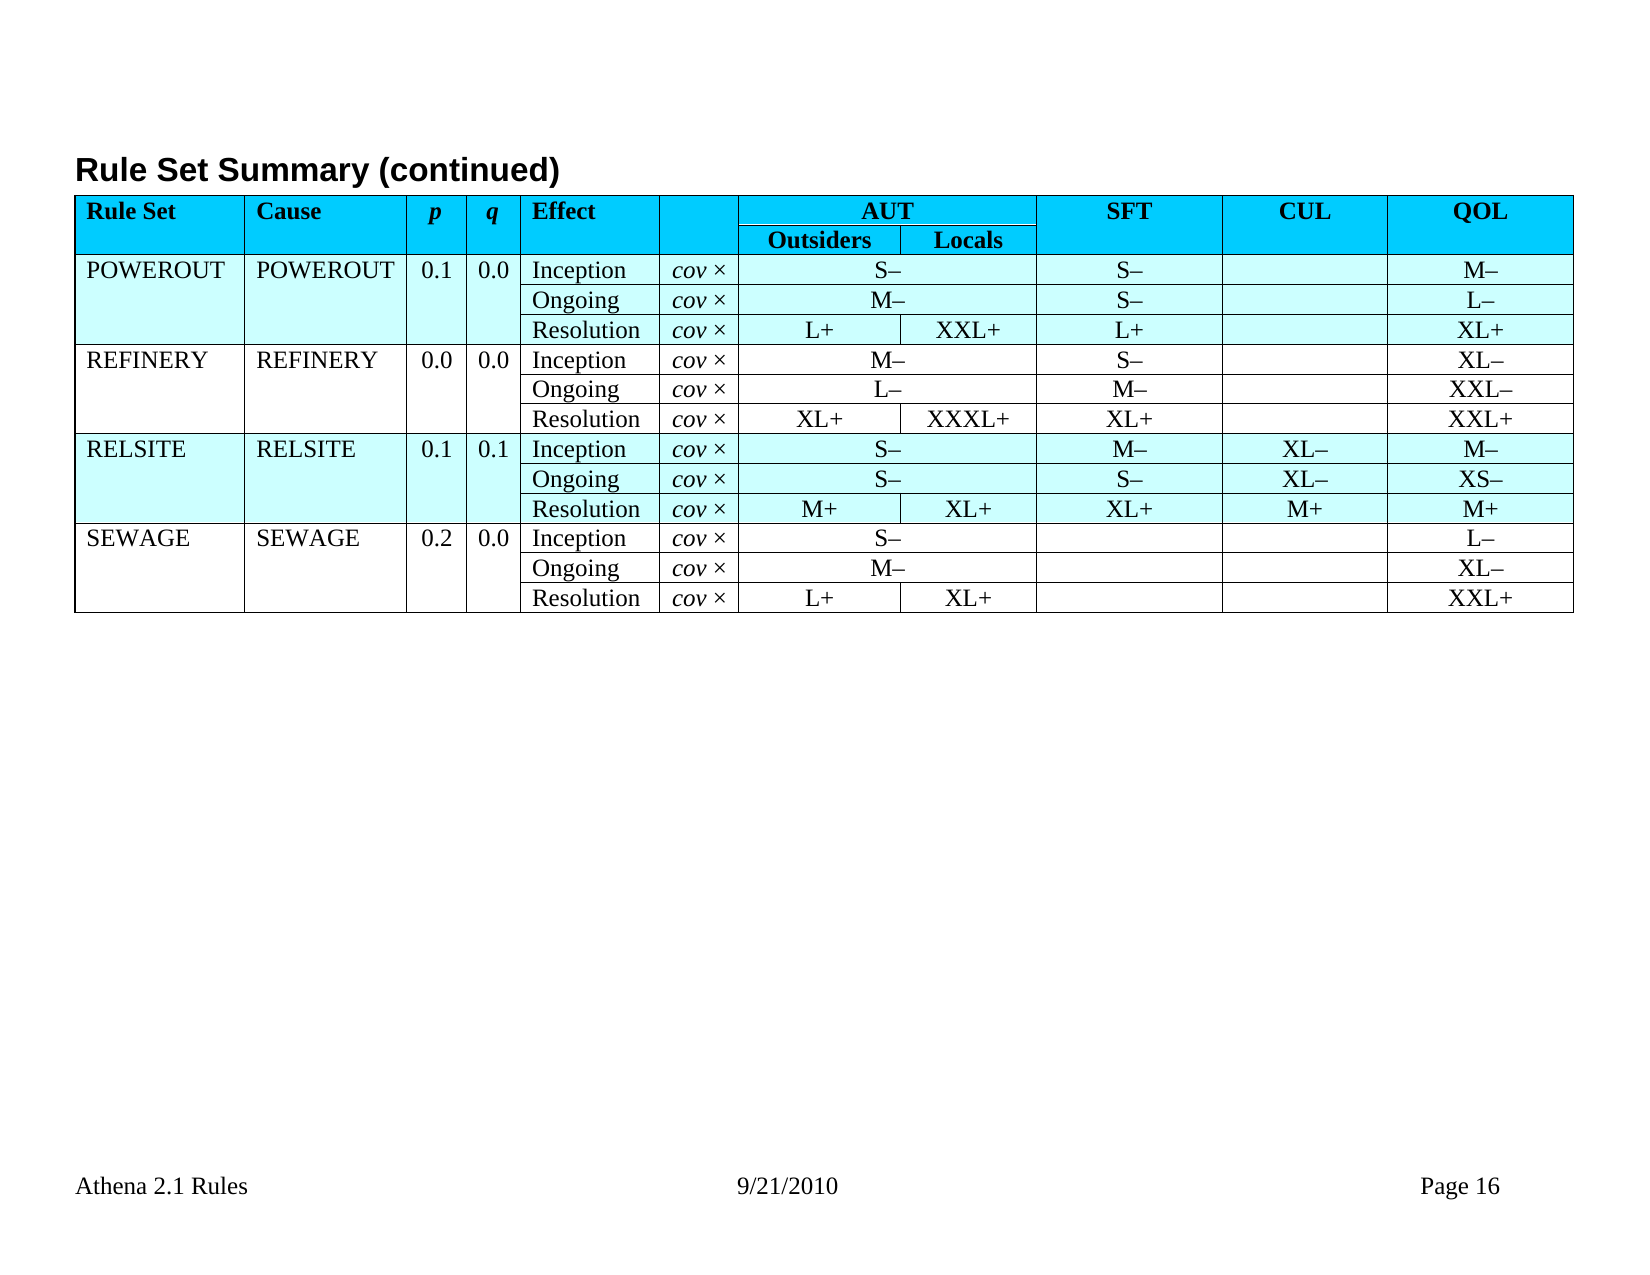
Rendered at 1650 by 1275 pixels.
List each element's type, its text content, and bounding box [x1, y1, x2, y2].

table_cell XL– [1388, 553, 1573, 582]
table_header SFT [1037, 196, 1222, 254]
table_header Rule Set [76, 196, 244, 254]
table_cell RELSITE [76, 434, 244, 522]
table_cell M+ [1223, 494, 1387, 522]
table_cell cov × [660, 583, 738, 612]
table_cell S– [1037, 345, 1222, 373]
table_cell REFINERY [76, 345, 244, 433]
table_cell cov × [660, 553, 738, 582]
table_cell XL+ [739, 404, 900, 433]
table_cell S– [739, 255, 1036, 284]
table_cell L+ [739, 583, 900, 612]
table_cell Inception [521, 434, 659, 463]
table_cell cov × [660, 375, 738, 403]
table_cell Resolution [521, 494, 659, 522]
table_cell XXL– [1388, 375, 1573, 403]
table_cell M– [1388, 434, 1573, 463]
table_header Cause [245, 196, 406, 254]
table_cell L– [1388, 285, 1573, 314]
table_cell XL+ [1388, 315, 1573, 344]
text Rule Set Summary (continued) [75, 150, 1575, 188]
table_cell XL– [1223, 464, 1387, 493]
table_cell [1037, 583, 1222, 612]
table_cell cov × [660, 494, 738, 522]
table_cell POWEROUT [245, 255, 406, 344]
table_cell 0.1 [407, 255, 466, 344]
table_cell [1223, 255, 1387, 284]
table_cell Resolution [521, 404, 659, 433]
table_cell S– [1037, 255, 1222, 284]
table_cell [1037, 524, 1222, 552]
table_cell L– [1388, 524, 1573, 552]
table_cell [1037, 553, 1222, 582]
table_header QOL [1388, 196, 1573, 254]
table_cell M+ [1388, 494, 1573, 522]
table_cell XXL+ [901, 315, 1036, 344]
table_cell [1223, 315, 1387, 344]
table_header AUT [739, 196, 1036, 224]
table_cell POWEROUT [76, 255, 244, 344]
table_cell Ongoing [521, 464, 659, 493]
table_cell M– [1037, 434, 1222, 463]
table_cell XL+ [1037, 404, 1222, 433]
table_cell SEWAGE [76, 524, 244, 612]
table_cell 0.1 [407, 434, 466, 522]
table_cell 0.0 [407, 345, 466, 433]
table_cell Inception [521, 255, 659, 284]
table_cell S– [739, 434, 1036, 463]
table_cell Outsiders [739, 226, 900, 254]
table_header p [407, 196, 466, 254]
table_cell [1223, 285, 1387, 314]
table_cell M+ [739, 494, 900, 522]
table_cell XXL+ [1388, 404, 1573, 433]
table_cell Ongoing [521, 553, 659, 582]
table_cell [1223, 404, 1387, 433]
table_cell cov × [660, 315, 738, 344]
table_cell M– [739, 285, 1036, 314]
table_cell [1223, 583, 1387, 612]
table_cell XXXL+ [901, 404, 1036, 433]
table_cell Resolution [521, 583, 659, 612]
table_cell XS– [1388, 464, 1573, 493]
table_cell S– [739, 524, 1036, 552]
table_cell 0.0 [467, 524, 520, 612]
table_cell cov × [660, 464, 738, 493]
table_cell SEWAGE [245, 524, 406, 612]
table_cell L+ [1037, 315, 1222, 344]
table_cell XXL+ [1388, 583, 1573, 612]
table_cell cov × [660, 434, 738, 463]
table_header Effect [521, 196, 659, 254]
table_cell [1223, 524, 1387, 552]
table_cell 0.2 [407, 524, 466, 612]
table_cell Locals [901, 226, 1036, 254]
table_cell RELSITE [245, 434, 406, 522]
table_cell Resolution [521, 315, 659, 344]
table_cell M– [739, 345, 1036, 373]
table_cell [1223, 553, 1387, 582]
table_cell 0.0 [467, 255, 520, 344]
table_cell XL– [1223, 434, 1387, 463]
table_cell S– [1037, 464, 1222, 493]
table_cell M– [739, 553, 1036, 582]
table_cell [1223, 375, 1387, 403]
table_cell L– [739, 375, 1036, 403]
table_cell XL+ [1037, 494, 1222, 522]
table_cell Inception [521, 524, 659, 552]
table_cell M– [1388, 255, 1573, 284]
table_cell [1223, 345, 1387, 373]
table_cell cov × [660, 404, 738, 433]
table_cell M– [1037, 375, 1222, 403]
table_cell cov × [660, 285, 738, 314]
table_cell cov × [660, 345, 738, 373]
table_cell cov × [660, 524, 738, 552]
table_cell XL+ [901, 583, 1036, 612]
table_cell REFINERY [245, 345, 406, 433]
table_header CUL [1223, 196, 1387, 254]
table_header [660, 196, 738, 254]
table_cell 0.0 [467, 345, 520, 433]
table_cell Inception [521, 345, 659, 373]
table_cell S– [739, 464, 1036, 493]
table_cell Ongoing [521, 285, 659, 314]
table_cell Ongoing [521, 375, 659, 403]
table_cell cov × [660, 255, 738, 284]
table_cell L+ [739, 315, 900, 344]
table_cell XL+ [901, 494, 1036, 522]
table_header q [467, 196, 520, 254]
table_cell S– [1037, 285, 1222, 314]
table_cell XL– [1388, 345, 1573, 373]
table_cell 0.1 [467, 434, 520, 522]
